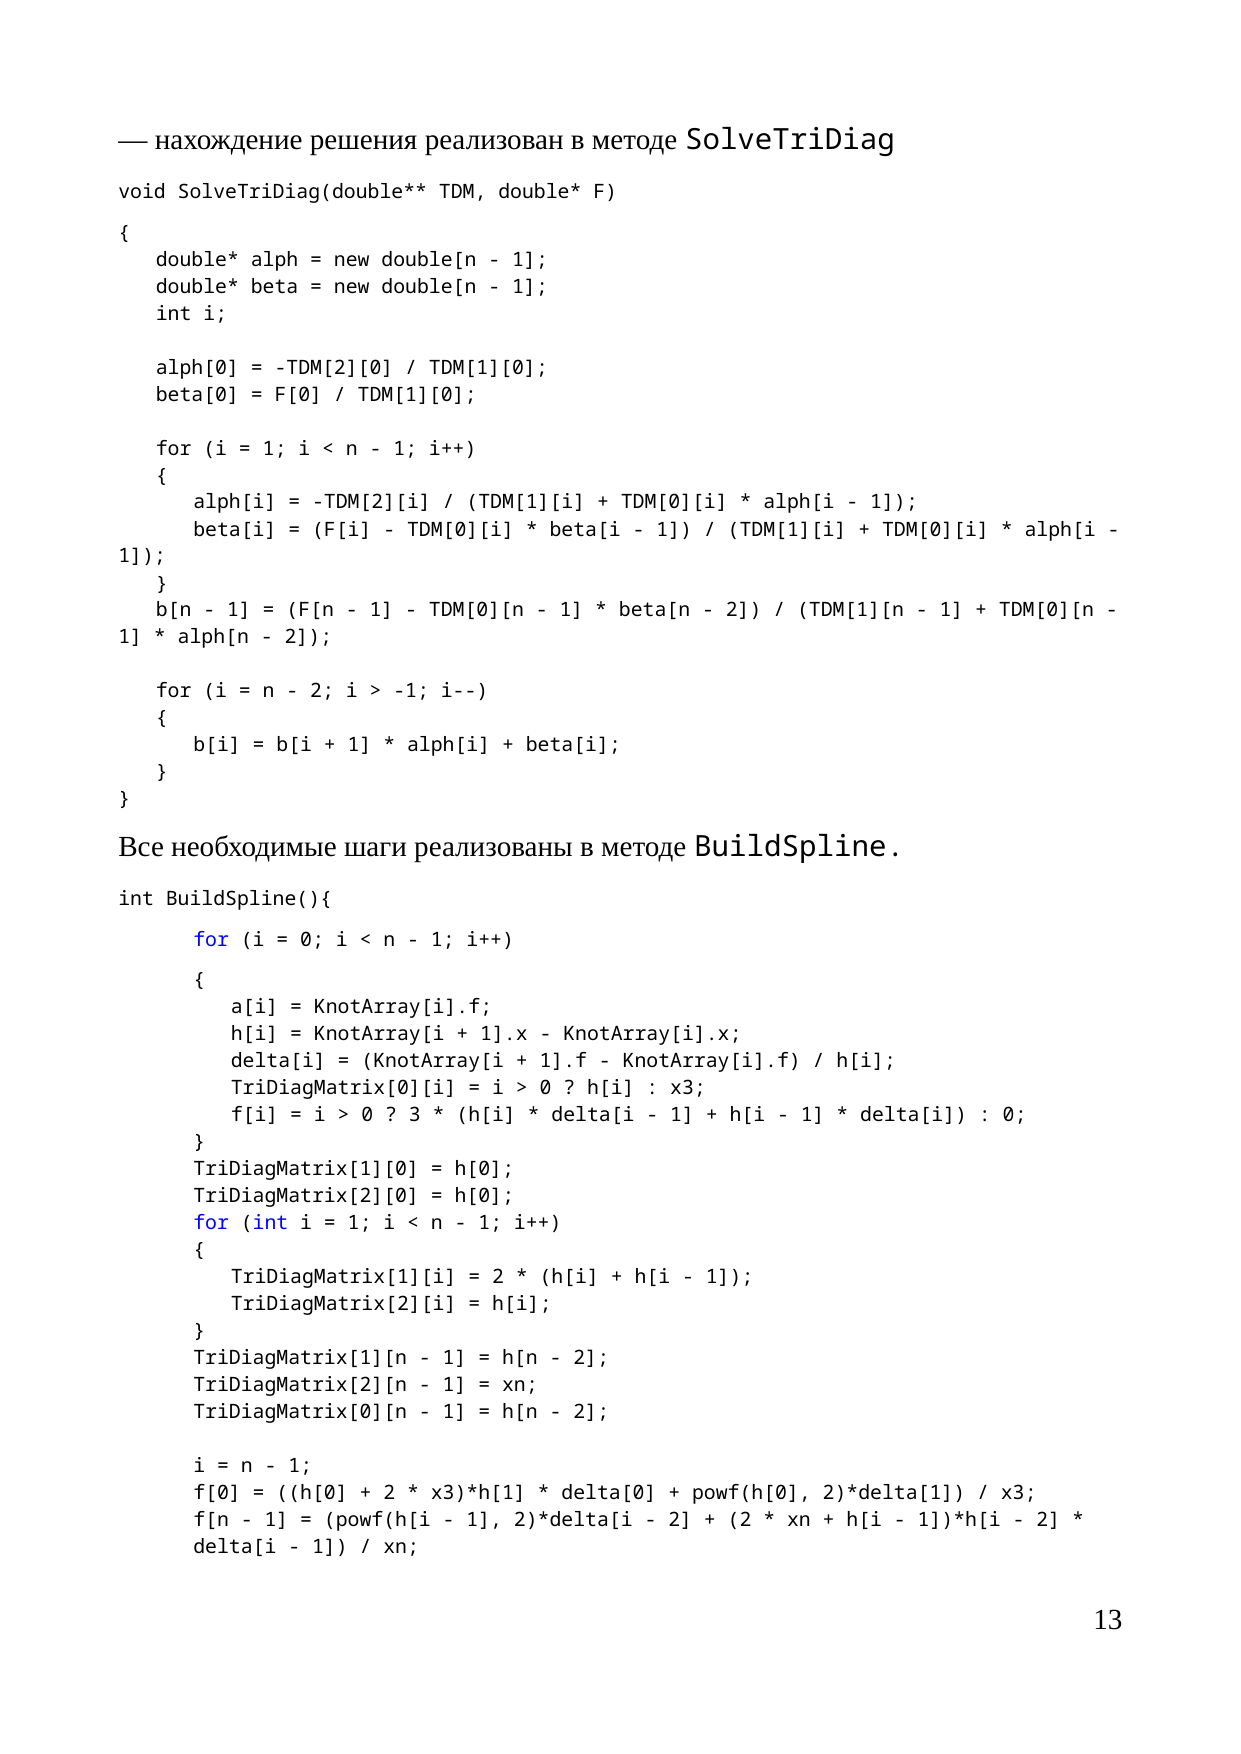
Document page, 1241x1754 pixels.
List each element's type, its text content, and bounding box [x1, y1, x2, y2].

text int BuildSpline(){ [118, 884, 1122, 911]
text TriDiagMatrix[0][n - 1] = h[n - 2]; [193, 1397, 1122, 1424]
text beta[i] = (F[i] - TDM[0][i] * beta[i - 1]) / (TDM[1][i] + TDM[0][i] * alph[i - 1]); [118, 515, 1122, 569]
text TriDiagMatrix[1][n - 1] = h[n - 2]; [193, 1343, 1122, 1370]
text alph[i] = -TDM[2][i] / (TDM[1][i] + TDM[0][i] * alph[i - 1]); [118, 488, 1122, 515]
text Все необходимые шаги реализованы в методе BuildSpline. [118, 825, 1122, 865]
text double* beta = new double[n - 1]; [118, 272, 1122, 299]
text TriDiagMatrix[2][n - 1] = xn; [193, 1370, 1122, 1397]
text } [193, 1316, 1122, 1343]
text { [193, 1235, 1122, 1262]
text void SolveTriDiag(double** TDM, double* F) [118, 178, 1122, 204]
text TriDiagMatrix[2][0] = h[0]; [193, 1181, 1122, 1208]
text double* alph = new double[n - 1]; [118, 245, 1122, 272]
text TriDiagMatrix[1][i] = 2 * (h[i] + h[i - 1]); [193, 1262, 1122, 1289]
text alph[0] = -TDM[2][0] / TDM[1][0]; [118, 353, 1122, 380]
text TriDiagMatrix[2][i] = h[i]; [193, 1289, 1122, 1316]
text for (i = n - 2; i > -1; i--) [118, 677, 1122, 704]
text h[i] = KnotArray[i + 1].x - KnotArray[i].x; [193, 1019, 1122, 1046]
text } [193, 1127, 1122, 1154]
text TriDiagMatrix[0][i] = i > 0 ? h[i] : x3; [193, 1073, 1122, 1100]
text f[0] = ((h[0] + 2 * x3)*h[1] * delta[0] + powf(h[0], 2)*delta[1]) / x3; [193, 1478, 1122, 1505]
text delta[i] = (KnotArray[i + 1].f - KnotArray[i].f) / h[i]; [193, 1046, 1122, 1073]
text a[i] = KnotArray[i].f; [193, 992, 1122, 1019]
text b[n - 1] = (F[n - 1] - TDM[0][n - 1] * beta[n - 2]) / (TDM[1][n - 1] + TDM[0][n - 1] * alph[n - 2]); [118, 596, 1122, 650]
text { [118, 218, 1122, 245]
text { [118, 704, 1122, 731]
text f[i] = i > 0 ? 3 * (h[i] * delta[i - 1] + h[i - 1] * delta[i]) : 0; [193, 1100, 1122, 1127]
text — нахождение решения реализован в методе SolveTriDiag [118, 118, 1122, 158]
text } [118, 784, 1122, 812]
text { [118, 461, 1122, 488]
text f[n - 1] = (powf(h[i - 1], 2)*delta[i - 2] + (2 * xn + h[i - 1])*h[i - 2] * delta[i - 1]) / xn; [193, 1505, 1122, 1559]
text i = n - 1; [193, 1451, 1122, 1478]
text b[i] = b[i + 1] * alph[i] + beta[i]; [118, 731, 1122, 758]
text for (int i = 1; i < n - 1; i++) [193, 1208, 1122, 1235]
text int i; [118, 299, 1122, 326]
text beta[0] = F[0] / TDM[1][0]; [118, 380, 1122, 407]
text } [118, 569, 1122, 596]
text TriDiagMatrix[1][0] = h[0]; [193, 1154, 1122, 1181]
text } [118, 758, 1122, 784]
text for (i = 0; i < n - 1; i++) [193, 925, 1122, 952]
text { [193, 965, 1122, 992]
text for (i = 1; i < n - 1; i++) [118, 434, 1122, 461]
